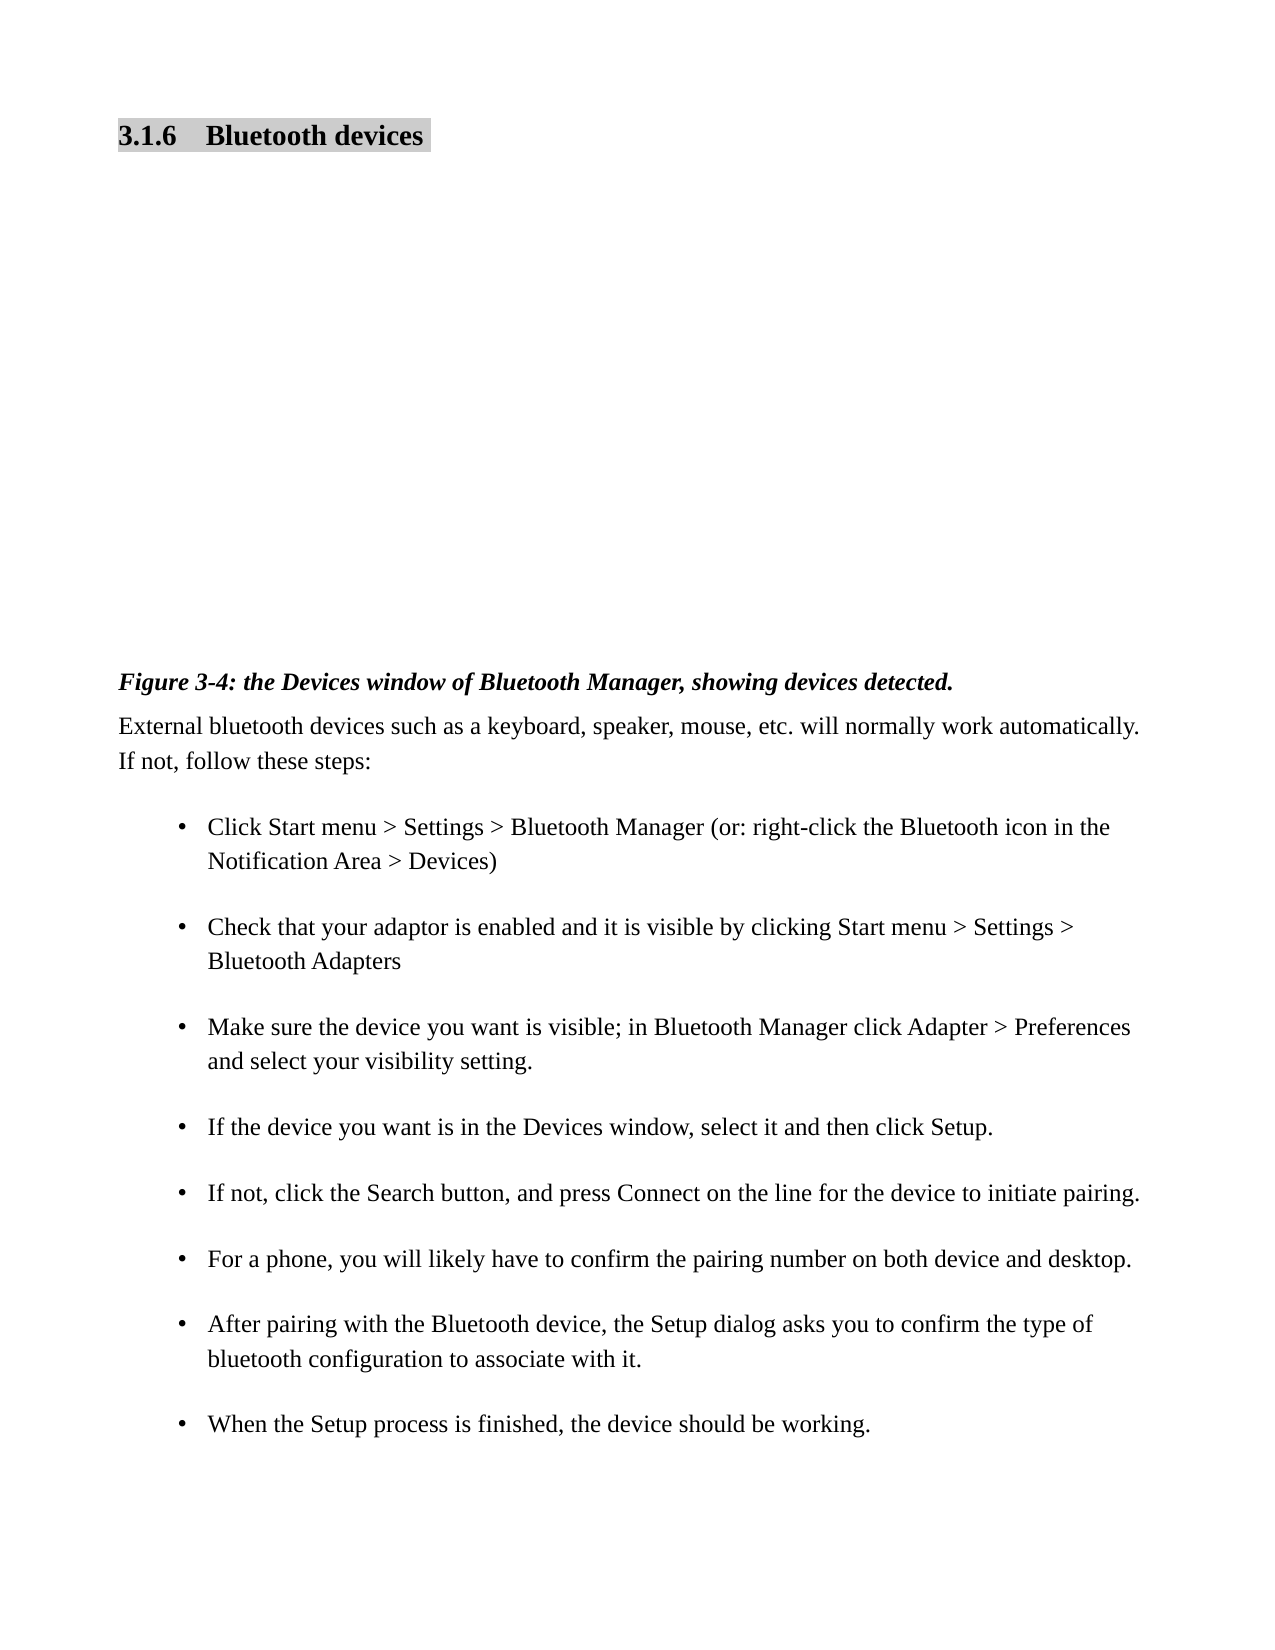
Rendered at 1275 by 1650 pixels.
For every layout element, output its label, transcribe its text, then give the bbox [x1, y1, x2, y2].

list Check that your adaptor is enabled and it is visible by clicking Start menu > Settings > Bluetooth Adapters [178, 912, 1141, 975]
list For a phone, you will likely have to confirm the pairing number on both device and desktop. [178, 1244, 1141, 1272]
text External bluetooth devices such as a keyboard, speaker, mouse, etc. will normally work automatically. If not, follow these steps: [118, 711, 1157, 774]
text Figure 3-4: the Devices window of Bluetooth Manager, showing devices detected. [118, 667, 1157, 696]
list After pairing with the Bluetooth device, the Setup dialog asks you to confirm the type of bluetooth configuration to associate with it. [178, 1309, 1141, 1373]
list If not, click the Search button, and press Connect on the line for the device to initiate pairing. [178, 1178, 1141, 1207]
list When the Setup process is finished, the device should be working. [178, 1409, 1141, 1438]
list Make sure the device you want is visible; in Bluetooth Manager click Adapter > Preferences and select your visibility setting. [178, 1012, 1141, 1075]
list Click Start menu > Settings > Bluetooth Manager (or: right-click the Bluetooth icon in the Notification Area > Devices) [178, 812, 1141, 875]
subtitle 3.1.6 Bluetooth devices [118, 118, 1157, 152]
list If the device you want is in the Devices window, select it and then click Setup. [178, 1112, 1141, 1141]
